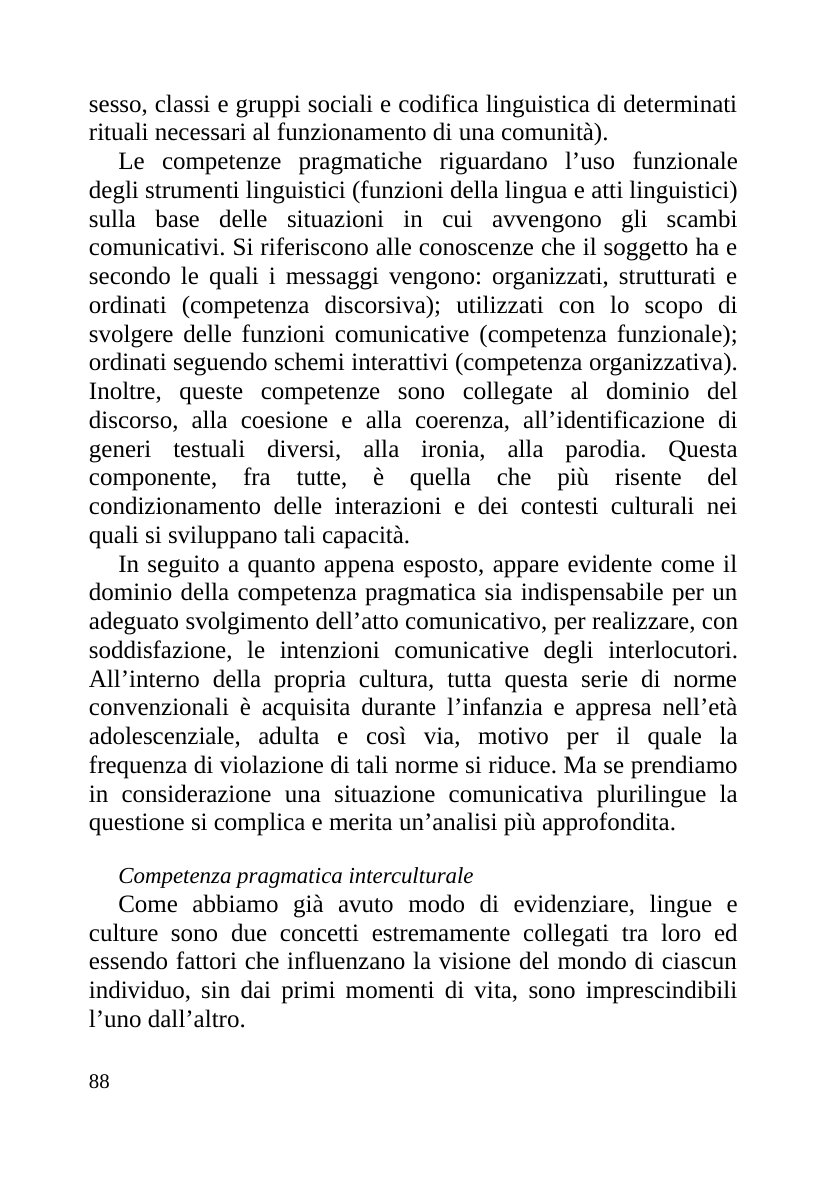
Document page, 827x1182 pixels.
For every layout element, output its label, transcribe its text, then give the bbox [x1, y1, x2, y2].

text In seguito a quanto appena esposto, appare evidente come il dominio della competenza pragmatica sia indispensabile per un adeguato svolgimento dell’atto comunicativo, per realizzare, con soddisfazione, le intenzioni comunicative degli interlocutori. All’interno della propria cultura, tutta questa serie di norme convenzionali è acquisita durante l’infanzia e appresa nell’età adolescenziale, adulta e così via, motivo per il quale la frequenza di violazione di tali norme si riduce. Ma se prendiamo in considerazione una situazione comunicativa plurilingue la questione si complica e merita un’analisi più approfondita. [89, 549, 738, 836]
text Le competenze pragmatiche riguardano l’uso funzionale degli strumenti linguistici (funzioni della lingua e atti linguistici) sulla base delle situazioni in cui avvengono gli scambi comunicativi. Si riferiscono alle conoscenze che il soggetto ha e secondo le quali i messaggi vengono: organizzati, strutturati e ordinati (competenza discorsiva); utilizzati con lo scopo di svolgere delle funzioni comunicative (competenza funzionale); ordinati seguendo schemi interattivi (competenza organizzativa). Inoltre, queste competenze sono collegate al dominio del discorso, alla coesione e alla coerenza, all’identificazione di generi testuali diversi, alla ironia, alla parodia. Questa componente, fra tutte, è quella che più risente del condizionamento delle interazioni e dei contesti culturali nei quali si sviluppano tali capacità. [89, 146, 738, 549]
text sesso, classi e gruppi sociali e codifica linguistica di determinati rituali necessari al funzionamento di una comunità). [89, 89, 738, 146]
text Come abbiamo già avuto modo di evidenziare, lingue e culture sono due concetti estremamente collegati tra loro ed essendo fattori che influenzano la visione del mondo di ciascun individuo, sin dai primi momenti di vita, sono imprescindibili l’uno dall’altro. [89, 889, 738, 1033]
